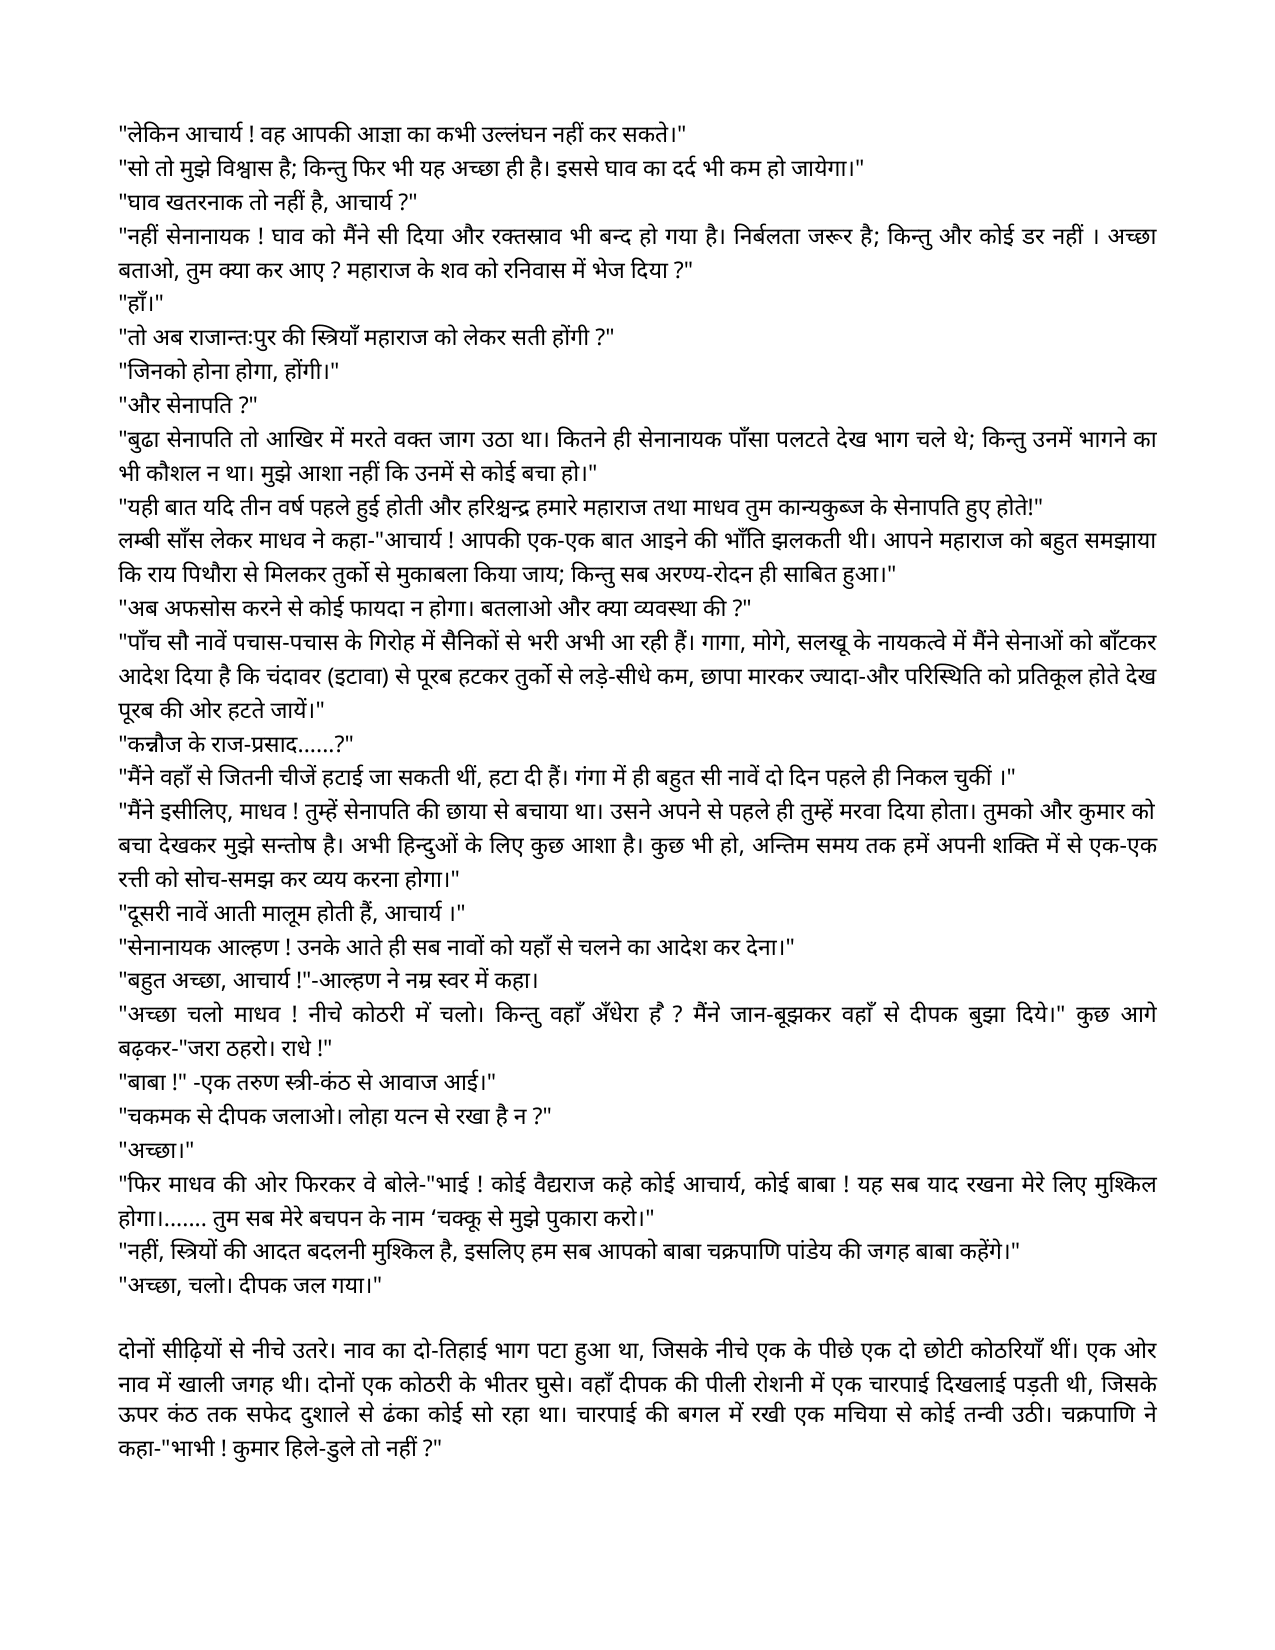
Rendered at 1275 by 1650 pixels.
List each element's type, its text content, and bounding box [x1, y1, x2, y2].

text "और सेनापति ?" [118, 389, 1157, 423]
text "सो तो मुझे विश्वास है; किन्तु फिर भी यह अच्छा ही है। इससे घाव का दर्द भी कम हो जायेगा।" [118, 152, 1157, 186]
text "दूसरी नावें आती मालूम होती हैं, आचार्य ।" [118, 897, 1157, 931]
text "अब अफसोस करने से कोई फायदा न होगा। बतलाओ और क्या व्यवस्था की ?" [118, 592, 1157, 626]
text "सेनानायक आल्हण ! उनके आते ही सब नावों को यहाँ से चलने का आदेश कर देना।" [118, 931, 1157, 964]
text "बाबा !" -एक तरुण स्त्री-कंठ से आवाज आई।" [118, 1066, 1157, 1100]
text "यही बात यदि तीन वर्ष पहले हुई होती और हरिश्चन्द्र हमारे महाराज तथा माधव तुम कान्यकुब्ज के सेनापति हुए होते!" [118, 491, 1157, 524]
text "मैंने इसीलिए, माधव ! तुम्हें सेनापति की छाया से बचाया था। उसने अपने से पहले ही तुम्हें मरवा दिया होता। तुमको और कुमार को बचा देखकर मुझे सन्तोष है। अभी हिन्दुओं के लिए कुछ आशा है। कुछ भी हो, अन्तिम समय तक हमें अपनी शक्ति में से एक-एक रत्ती को सोच-समझ कर व्यय करना होगा।" [118, 795, 1157, 897]
text "तो अब राजान्तःपुर की स्त्रियाँ महाराज को लेकर सती होंगी ?" [118, 321, 1157, 355]
text "चकमक से दीपक जलाओ। लोहा यत्न से रखा है न ?" [118, 1100, 1157, 1134]
text लम्बी साँस लेकर माधव ने कहा-"आचार्य ! आपकी एक-एक बात आइने की भाँति झलकती थी। आपने महाराज को बहुत समझाया कि राय पिथौरा से मिलकर तुर्को से मुकाबला किया जाय; किन्तु सब अरण्य-रोदन ही साबित हुआ।" [118, 524, 1157, 592]
text "पाँच सौ नावें पचास-पचास के गिरोह में सैनिकों से भरी अभी आ रही हैं। गागा, मोगे, सलखू के नायकत्वे में मैंने सेनाओं को बाँटकर आदेश दिया है कि चंदावर (इटावा) से पूरब हटकर तुर्को से लड़े-सीधे कम, छापा मारकर ज्यादा-और परिस्थिति को प्रतिकूल होते देख पूरब की ओर हटते जायें।" [118, 626, 1157, 727]
text "हाँ।" [118, 287, 1157, 321]
text "बुढा सेनापति तो आखिर में मरते वक्त जाग उठा था। कितने ही सेनानायक पाँसा पलटते देख भाग चले थे; किन्तु उनमें भागने का भी कौशल न था। मुझे आशा नहीं कि उनमें से कोई बचा हो।" [118, 423, 1157, 491]
text "अच्छा।" [118, 1134, 1157, 1168]
text "जिनको होना होगा, होंगी।" [118, 355, 1157, 389]
text "अच्छा, चलो। दीपक जल गया।" [118, 1269, 1157, 1303]
text "फिर माधव की ओर फिरकर वे बोले-"भाई ! कोई वैद्यराज कहे कोई आचार्य, कोई बाबा ! यह सब याद रखना मेरे लिए मुश्किल होगा।....... तुम सब मेरे बचपन के नाम ‘चक्कू से मुझे पुकारा करो।" [118, 1168, 1157, 1235]
text "नहीं, स्त्रियों की आदत बदलनी मुश्किल है, इसलिए हम सब आपको बाबा चक्रपाणि पांडेय की जगह बाबा कहेंगे।" [118, 1235, 1157, 1269]
text "नहीं सेनानायक ! घाव को मैंने सी दिया और रक्तस्राव भी बन्द हो गया है। निर्बलता जरूर है; किन्तु और कोई डर नहीं । अच्छा बताओ, तुम क्या कर आए ? महाराज के शव को रनिवास में भेज दिया ?" [118, 220, 1157, 287]
text "घाव खतरनाक तो नहीं है, आचार्य ?" [118, 186, 1157, 220]
text "अच्छा चलो माधव ! नीचे कोठरी में चलो। किन्तु वहाँ अँधेरा है ? मैंने जान-बूझकर वहाँ से दीपक बुझा दिये।" कुछ आगे बढ़कर-"जरा ठहरो। राधे !" [118, 998, 1157, 1066]
text "बहुत अच्छा, आचार्य !"-आल्हण ने नम्र स्वर में कहा। [118, 964, 1157, 998]
text "कन्नौज के राज-प्रसाद......?" [118, 727, 1157, 761]
text "लेकिन आचार्य ! वह आपकी आज्ञा का कभी उल्लंघन नहीं कर सकते।" [118, 118, 1157, 152]
text दोनों सीढ़ियों से नीचे उतरे। नाव का दो-तिहाई भाग पटा हुआ था, जिसके नीचे एक के पीछे एक दो छोटी कोठरियाँ थीं। एक ओर नाव में खाली जगह थी। दोनों एक कोठरी के भीतर घुसे। वहाँ दीपक की पीली रोशनी में एक चारपाई दिखलाई पड़ती थी, जिसके ऊपर कंठ तक सफेद दुशाले से ढंका कोई सो रहा था। चारपाई की बगल में रखी एक मचिया से कोई तन्वी उठी। चक्रपाणि ने कहा-"भाभी ! कुमार हिले-डुले तो नहीं ?" [118, 1334, 1157, 1466]
text "मैंने वहाँ से जितनी चीजें हटाई जा सकती थीं, हटा दी हैं। गंगा में ही बहुत सी नावें दो दिन पहले ही निकल चुकीं ।" [118, 761, 1157, 795]
